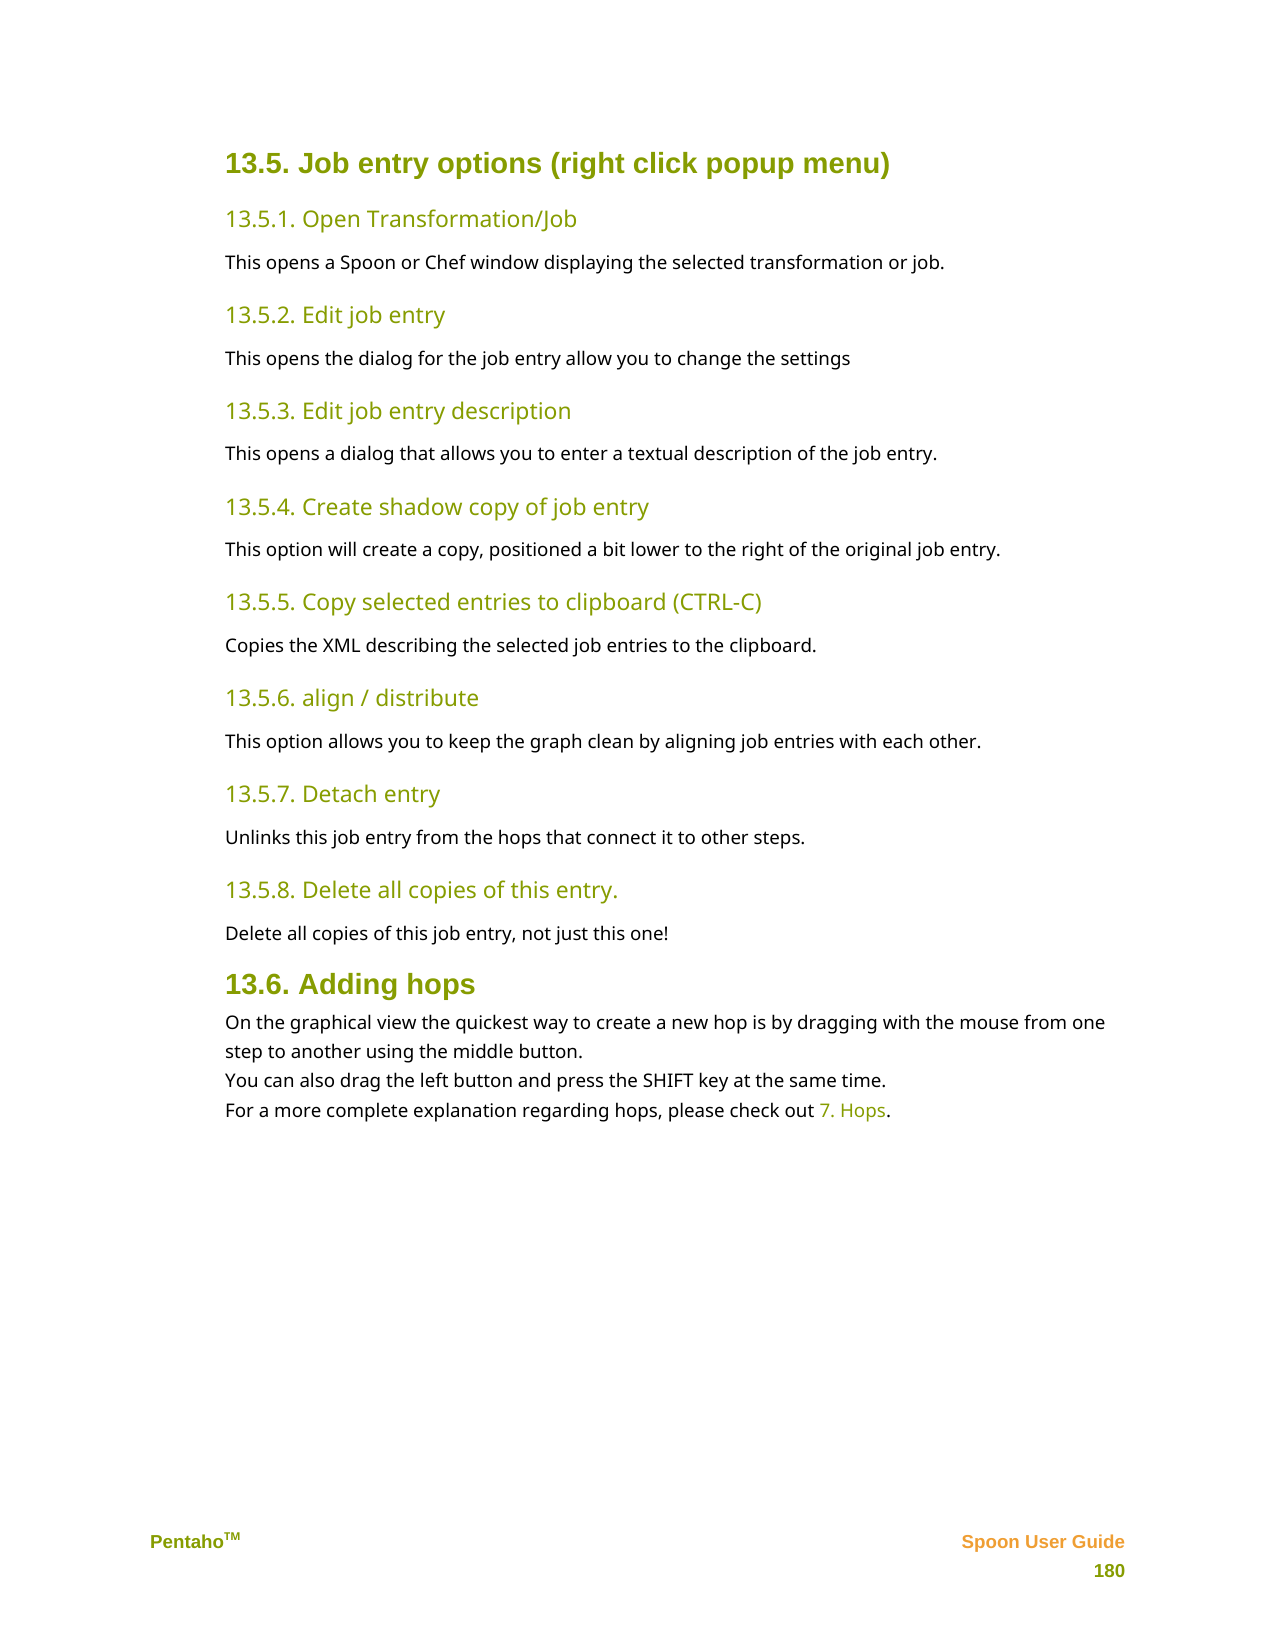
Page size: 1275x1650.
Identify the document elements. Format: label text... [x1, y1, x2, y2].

text This opens a dialog that allows you to enter a textual description of the job entry. [225, 437, 1125, 467]
subtitle 13.5.2. Edit job entry [225, 300, 1125, 329]
subtitle 13.5.5. Copy selected entries to clipboard (CTRL-C) [225, 587, 1125, 617]
text This option allows you to keep the graph clean by aligning job entries with each other. [225, 725, 1125, 754]
subtitle 13.5.3. Edit job entry description [225, 396, 1125, 425]
subtitle 13.5.1. Open Transformation/Job [225, 204, 1125, 233]
text You can also drag the left button and press the SHIFT key at the same time. [225, 1064, 1125, 1094]
subtitle 13.5. Job entry options (right click popup menu) [225, 150, 1125, 179]
text This opens a Spoon or Chef window displaying the selected transformation or job. [225, 246, 1125, 275]
text Unlinks this job entry from the hops that connect it to other steps. [225, 821, 1125, 850]
text Delete all copies of this job entry, not just this one! [225, 917, 1125, 946]
text On the graphical view the quickest way to create a new hop is by dragging with the mouse from one [225, 1006, 1125, 1035]
subtitle 13.5.4. Create shadow copy of job entry [225, 492, 1125, 521]
subtitle 13.5.8. Delete all copies of this entry. [225, 875, 1125, 904]
text For a more complete explanation regarding hops, please check out 7. Hops. [225, 1094, 1125, 1123]
subtitle 13.6. Adding hops [225, 971, 1125, 1000]
text This opens the dialog for the job entry allow you to change the settings [225, 342, 1125, 371]
text step to another using the middle button. [225, 1035, 1125, 1064]
subtitle 13.5.7. Detach entry [225, 779, 1125, 808]
subtitle 13.5.6. align / distribute [225, 683, 1125, 712]
text This option will create a copy, positioned a bit lower to the right of the original job entry. [225, 533, 1125, 562]
text Copies the XML describing the selected job entries to the clipboard. [225, 629, 1125, 658]
